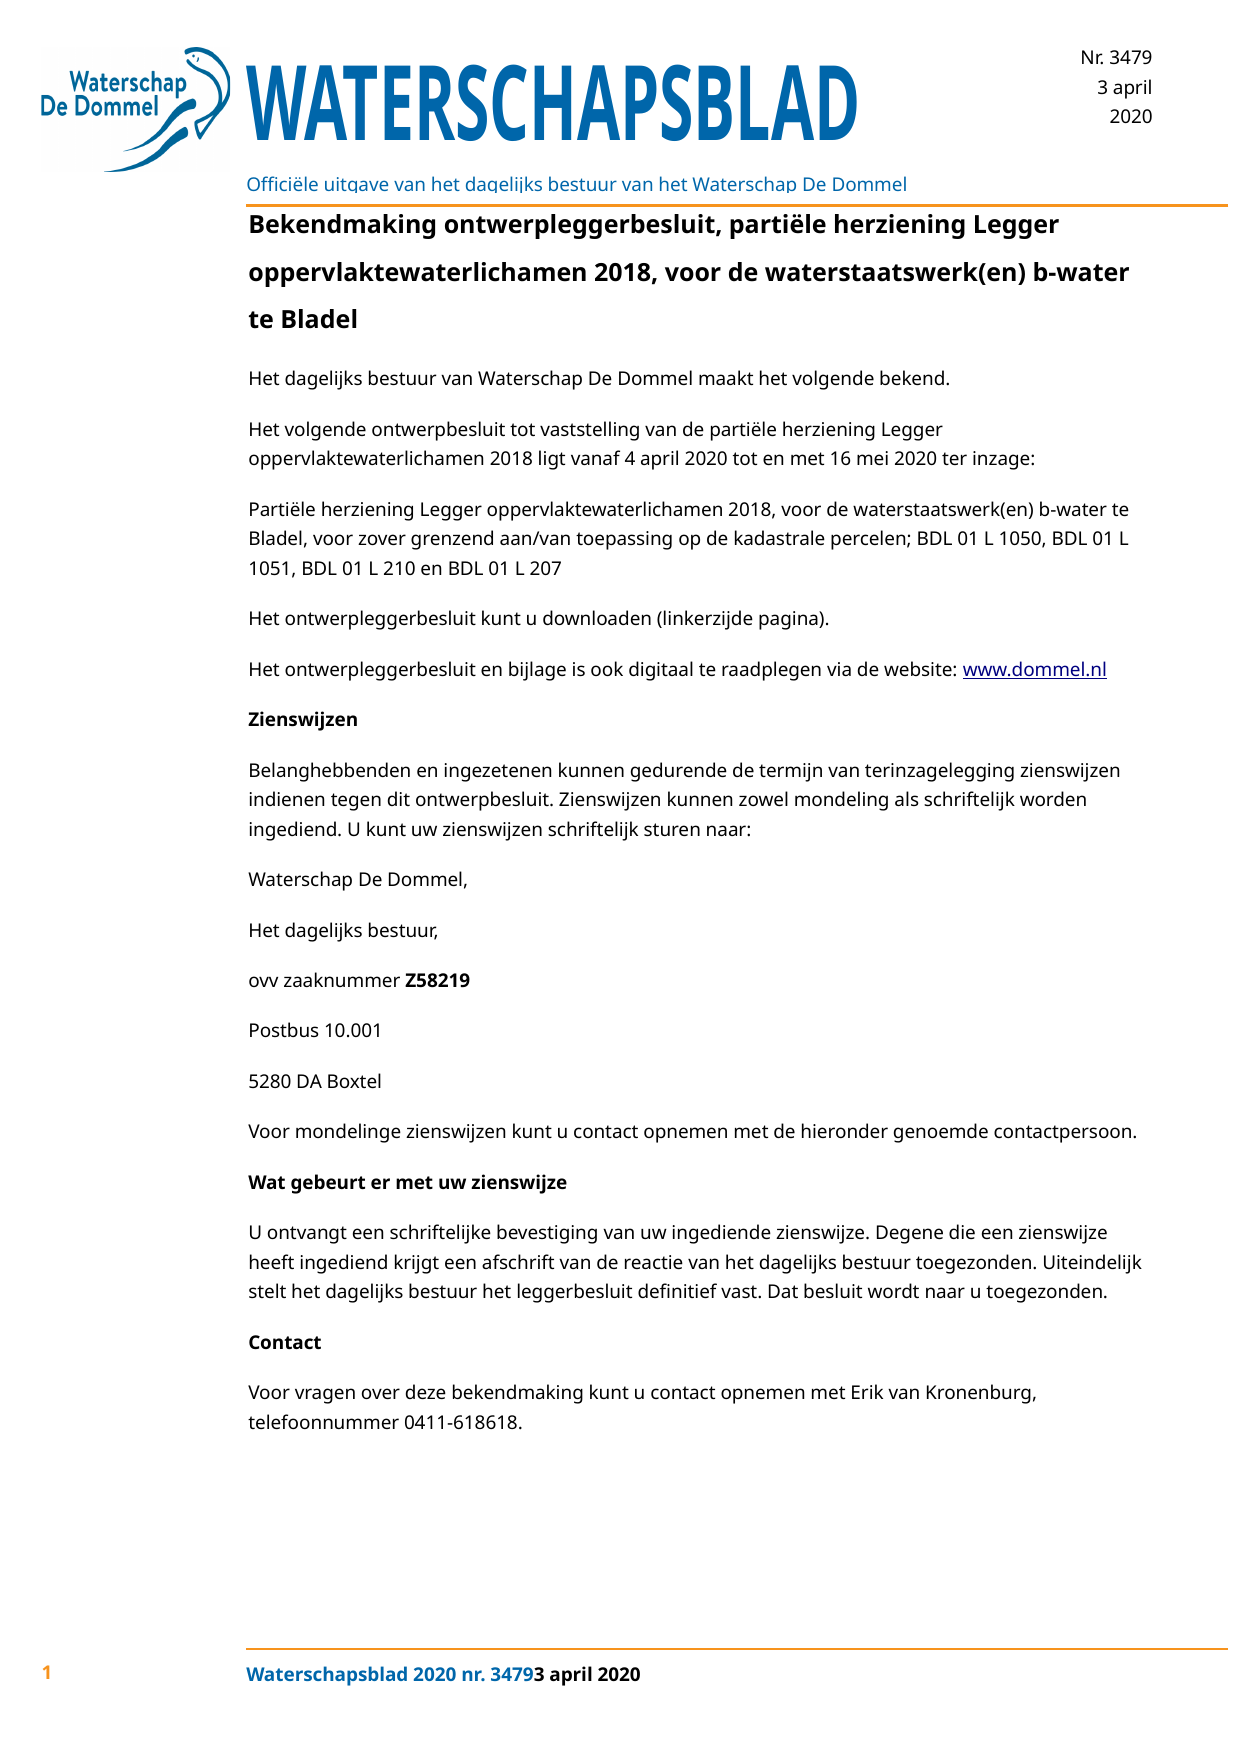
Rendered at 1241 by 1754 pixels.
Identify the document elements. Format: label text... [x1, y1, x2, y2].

text Wat gebeurt er met uw zienswijze [248, 1169, 1152, 1194]
picture [198, 118, 210, 131]
text Partiële herziening Legger oppervlaktewaterlichamen 2018, voor de waterstaatswerk(en) b-water te Bladel, voor zover grenzend aan/van toepassing op de kadastrale percelen; BDL 01 L 1050, BDL 01 L 1051, BDL 01 L 210 en BDL 01 L 207 [248, 496, 1152, 581]
text Voor mondelinge zienswijzen kunt u contact opnemen met de hieronder genoemde contactpersoon. [248, 1118, 1152, 1144]
text U ontvangt een schriftelijke bevestiging van uw ingediende zienswijze. Degene die een zienswijze heeft ingediend krijgt een afschrift van de reactie van het dagelijks bestuur toegezonden. Uiteindelijk stelt het dagelijks bestuur het leggerbesluit definitief vast. Dat besluit wordt naar u toegezonden. [248, 1219, 1152, 1304]
text Voor vragen over deze bekendmaking kunt u contact opnemen met Erik van Kronenburg, telefoonnummer 0411-618618. [248, 1379, 1152, 1434]
text Het ontwerpleggerbesluit en bijlage is ook digitaal te raadplegen via de website: www.dommel.nl [248, 656, 1152, 682]
text Het ontwerpleggerbesluit kunt u downloaden (linkerzijde pagina). [248, 606, 1152, 631]
text Het dagelijks bestuur van Waterschap De Dommel maakt het volgende bekend. [248, 366, 1152, 391]
text ovv zaaknummer Z58219 [248, 967, 1152, 993]
picture [41, 47, 231, 172]
text Contact [248, 1329, 1152, 1354]
text Postbus 10.001 [248, 1018, 1152, 1043]
text Het volgende ontwerpbesluit tot vaststelling van de partiële herziening Legger oppervlaktewaterlichamen 2018 ligt vanaf 4 april 2020 tot en met 16 mei 2020 ter inzage: [248, 416, 1152, 471]
text Zienswijzen [248, 706, 1152, 732]
picture [204, 47, 231, 76]
picture [45, 99, 51, 111]
text Het dagelijks bestuur, [248, 917, 1152, 942]
text 5280 DA Boxtel [248, 1068, 1152, 1094]
text Bekendmaking ontwerpleggerbesluit, partiële herziening Legger oppervlaktewaterlichamen 2018, voor de waterstaatswerk(en) b-water te Bladel [248, 207, 1152, 336]
text Belanghebbenden en ingezetenen kunnen gedurende de termijn van terinzagelegging zienswijzen indienen tegen dit ontwerpbesluit. Zienswijzen kunnen zowel mondeling als schriftelijk worden ingediend. U kunt uw zienswijzen schriftelijk sturen naar: [248, 757, 1152, 842]
text Waterschap De Dommel, [248, 866, 1152, 892]
